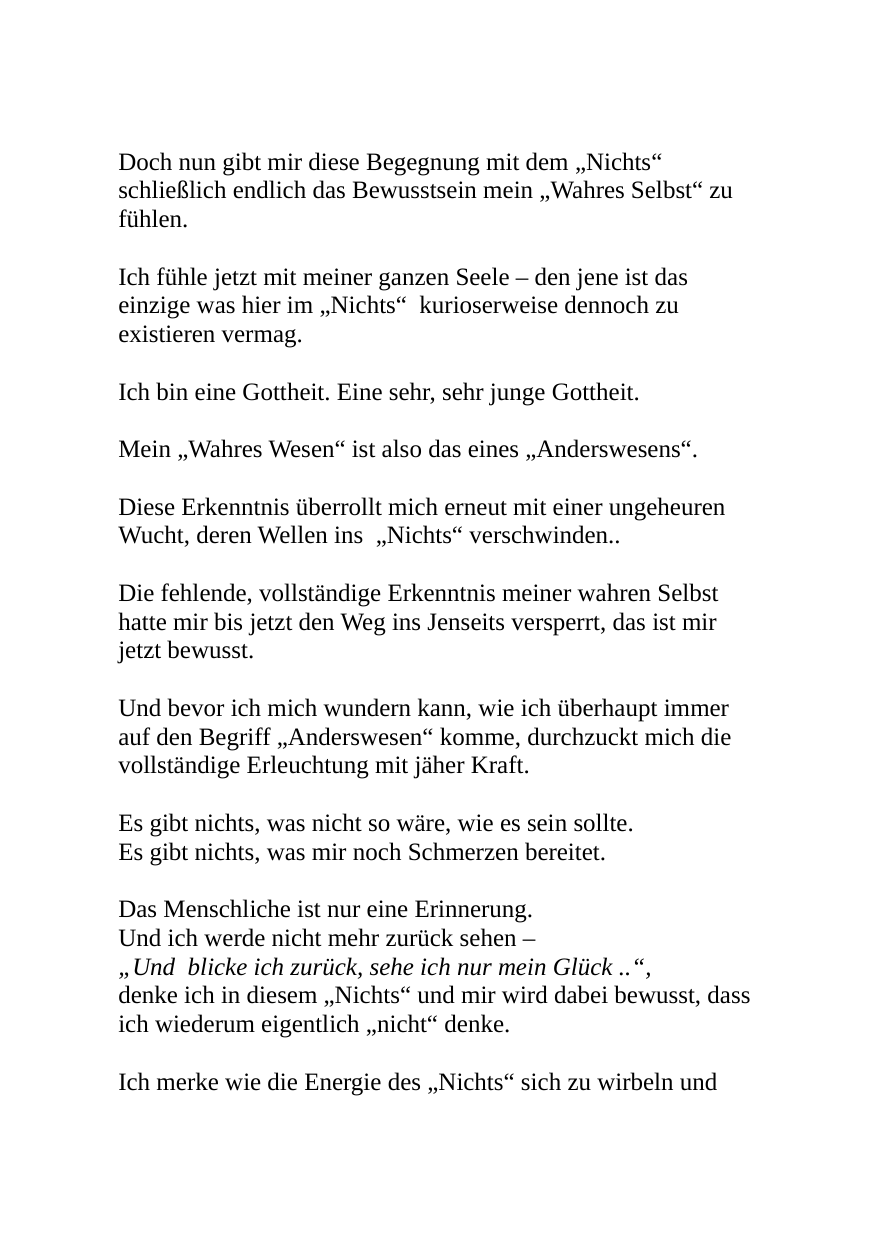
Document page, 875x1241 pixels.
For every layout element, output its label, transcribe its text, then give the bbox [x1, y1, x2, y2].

text „Und blicke ich zurück, sehe ich nur mein Glück ..“, [118, 952, 756, 981]
text Und bevor ich mich wundern kann, wie ich überhaupt immer auf den Begriff „Anderswesen“ komme, durchzuckt mich die vollständige Erleuchtung mit jäher Kraft. [118, 693, 756, 779]
text Das Menschliche ist nur eine Erinnerung. [118, 894, 756, 923]
text Diese Erkenntnis überrollt mich erneut mit einer ungeheuren Wucht, deren Wellen ins „Nichts“ verschwinden.. [118, 492, 756, 549]
text Mein „Wahres Wesen“ ist also das eines „Anderswesens“. [118, 434, 756, 463]
text Es gibt nichts, was nicht so wäre, wie es sein sollte. [118, 808, 756, 837]
text Es gibt nichts, was mir noch Schmerzen bereitet. [118, 837, 756, 866]
text Ich fühle jetzt mit meiner ganzen Seele – den jene ist das einzige was hier im „Nichts“ kurioserweise dennoch zu existieren vermag. [118, 262, 756, 348]
text Doch nun gibt mir diese Begegnung mit dem „Nichts“ schließlich endlich das Bewusstsein mein „Wahres Selbst“ zu fühlen. [118, 147, 756, 233]
text Und ich werde nicht mehr zurück sehen – [118, 923, 756, 952]
text Die fehlende, vollständige Erkenntnis meiner wahren Selbst hatte mir bis jetzt den Weg ins Jenseits versperrt, das ist mir jetzt bewusst. [118, 578, 756, 664]
text Ich merke wie die Energie des „Nichts“ sich zu wirbeln und [118, 1067, 756, 1096]
text Ich bin eine Gottheit. Eine sehr, sehr junge Gottheit. [118, 377, 756, 406]
text denke ich in diesem „Nichts“ und mir wird dabei bewusst, dass ich wiederum eigentlich „nicht“ denke. [118, 981, 756, 1038]
